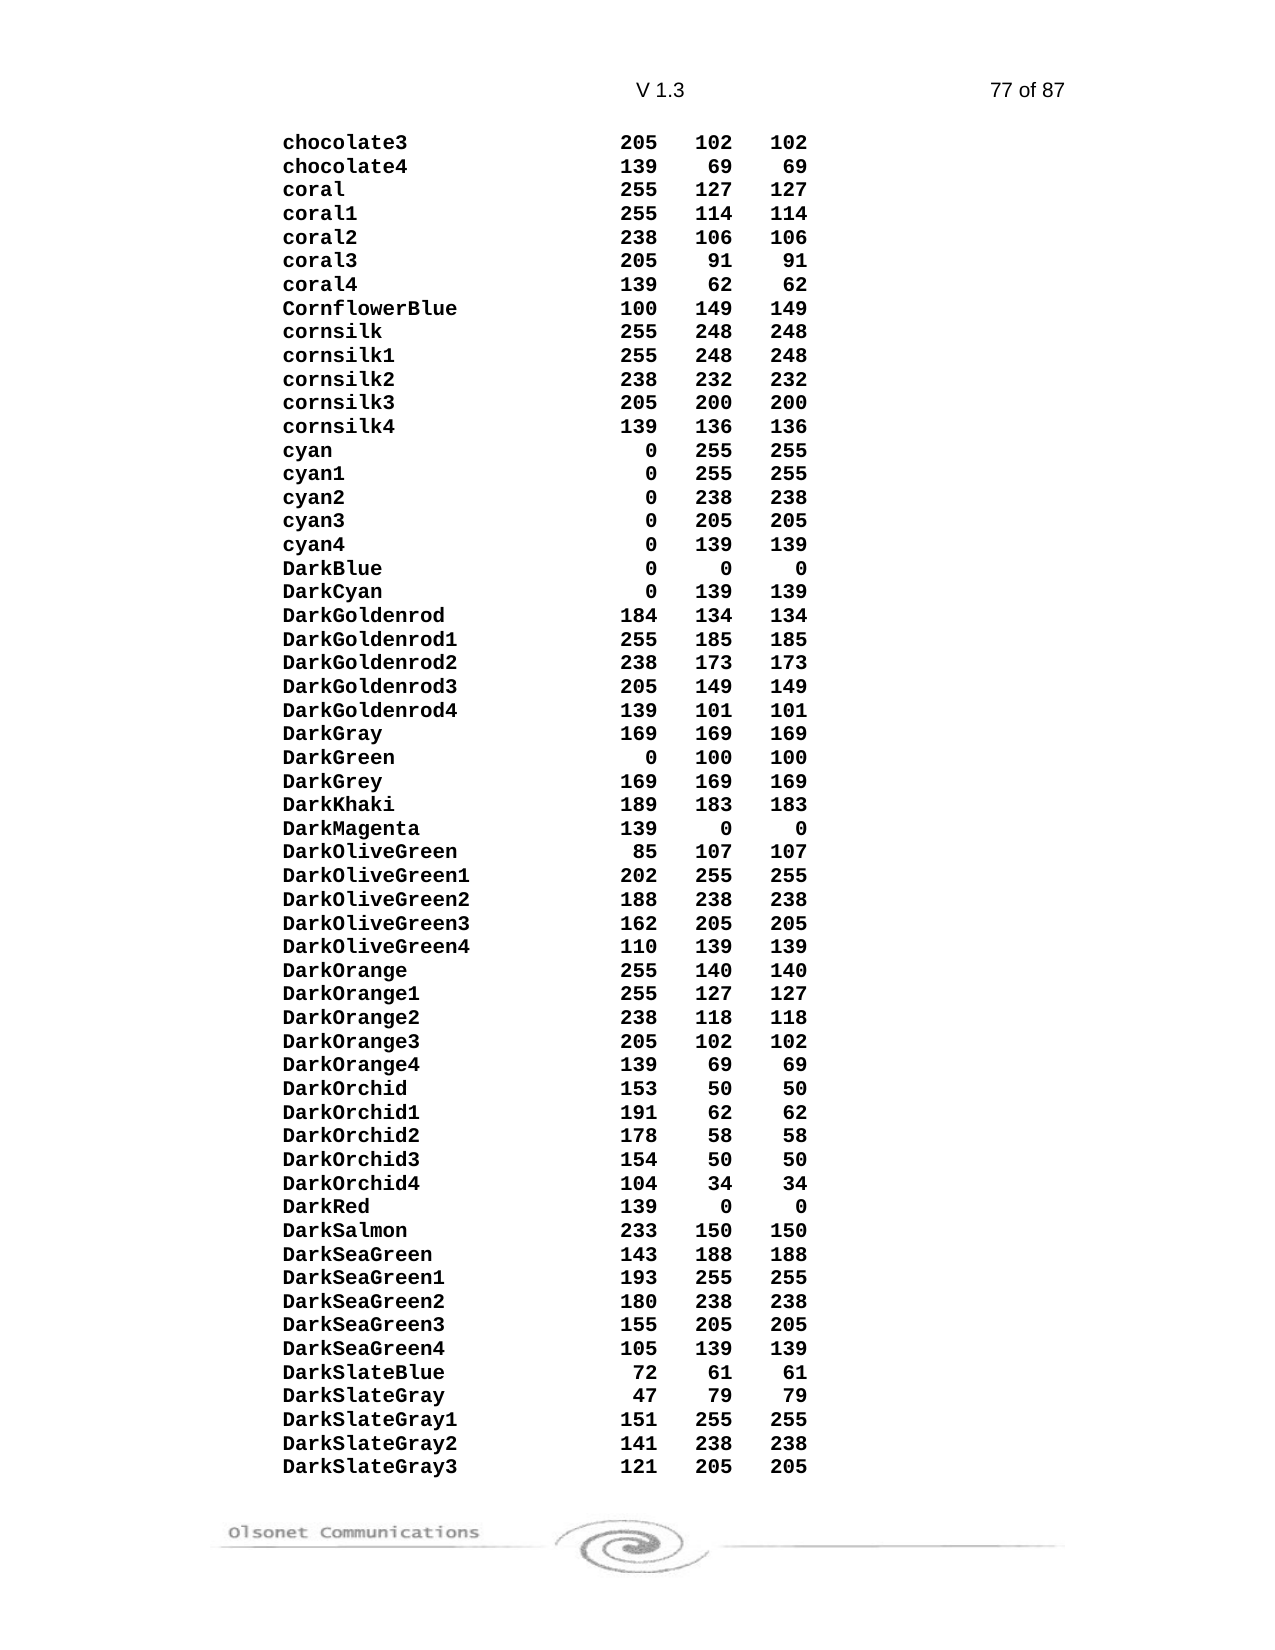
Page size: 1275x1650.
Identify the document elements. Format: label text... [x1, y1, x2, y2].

text DarkOrchid4 104 34 34 [282, 1173, 1065, 1196]
text coral4 139 62 62 [282, 274, 1065, 298]
text DarkOliveGreen3 162 205 205 [282, 912, 1065, 936]
picture [210, 1504, 1065, 1596]
text coral2 238 106 106 [282, 227, 1065, 250]
text DarkGrey 169 169 169 [282, 771, 1065, 794]
text DarkOrchid3 154 50 50 [282, 1149, 1065, 1173]
text DarkOliveGreen 85 107 107 [282, 842, 1065, 865]
text DarkOrange2 238 118 118 [282, 1007, 1065, 1031]
text DarkOrange4 139 69 69 [282, 1054, 1065, 1078]
text DarkOliveGreen1 202 255 255 [282, 865, 1065, 889]
text cornsilk1 255 248 248 [282, 345, 1065, 369]
text DarkGreen 0 100 100 [282, 747, 1065, 771]
text DarkSlateBlue 72 61 61 [282, 1362, 1065, 1385]
text DarkGoldenrod 184 134 134 [282, 605, 1065, 629]
text DarkSeaGreen3 155 205 205 [282, 1314, 1065, 1338]
text DarkSalmon 233 150 150 [282, 1220, 1065, 1243]
text DarkSeaGreen1 193 255 255 [282, 1267, 1065, 1291]
text DarkSeaGreen 143 188 188 [282, 1243, 1065, 1267]
text chocolate4 139 69 69 [282, 156, 1065, 179]
text cornsilk4 139 136 136 [282, 416, 1065, 439]
text DarkGoldenrod2 238 173 173 [282, 652, 1065, 676]
text DarkSlateGray2 141 238 238 [282, 1433, 1065, 1456]
text cornsilk3 205 200 200 [282, 392, 1065, 416]
text DarkOrange 255 140 140 [282, 960, 1065, 983]
text DarkGray 169 169 169 [282, 723, 1065, 747]
text DarkGoldenrod3 205 149 149 [282, 676, 1065, 700]
text cornsilk2 238 232 232 [282, 369, 1065, 392]
text DarkOrchid2 178 58 58 [282, 1125, 1065, 1149]
text chocolate3 205 102 102 [282, 132, 1065, 156]
text DarkMagenta 139 0 0 [282, 818, 1065, 842]
text DarkOrchid 153 50 50 [282, 1078, 1065, 1102]
text DarkGoldenrod1 255 185 185 [282, 629, 1065, 652]
text DarkBlue 0 0 0 [282, 558, 1065, 581]
text coral1 255 114 114 [282, 203, 1065, 227]
text DarkOliveGreen2 188 238 238 [282, 889, 1065, 912]
text coral 255 127 127 [282, 179, 1065, 203]
text DarkGoldenrod4 139 101 101 [282, 700, 1065, 723]
text cyan1 0 255 255 [282, 463, 1065, 487]
text DarkOliveGreen4 110 139 139 [282, 936, 1065, 960]
text DarkKhaki 189 183 183 [282, 794, 1065, 818]
text DarkOrchid1 191 62 62 [282, 1102, 1065, 1125]
text cyan 0 255 255 [282, 439, 1065, 463]
text DarkOrange3 205 102 102 [282, 1031, 1065, 1054]
text DarkOrange1 255 127 127 [282, 983, 1065, 1007]
text cyan4 0 139 139 [282, 534, 1065, 558]
text CornflowerBlue 100 149 149 [282, 298, 1065, 321]
text DarkSlateGray1 151 255 255 [282, 1409, 1065, 1433]
text DarkSeaGreen2 180 238 238 [282, 1291, 1065, 1314]
text cyan3 0 205 205 [282, 511, 1065, 534]
text DarkSlateGray3 121 205 205 [282, 1456, 1065, 1480]
text DarkRed 139 0 0 [282, 1196, 1065, 1220]
text cornsilk 255 248 248 [282, 321, 1065, 345]
text DarkCyan 0 139 139 [282, 581, 1065, 605]
text DarkSeaGreen4 105 139 139 [282, 1338, 1065, 1362]
text DarkSlateGray 47 79 79 [282, 1385, 1065, 1409]
text cyan2 0 238 238 [282, 487, 1065, 511]
text coral3 205 91 91 [282, 250, 1065, 274]
